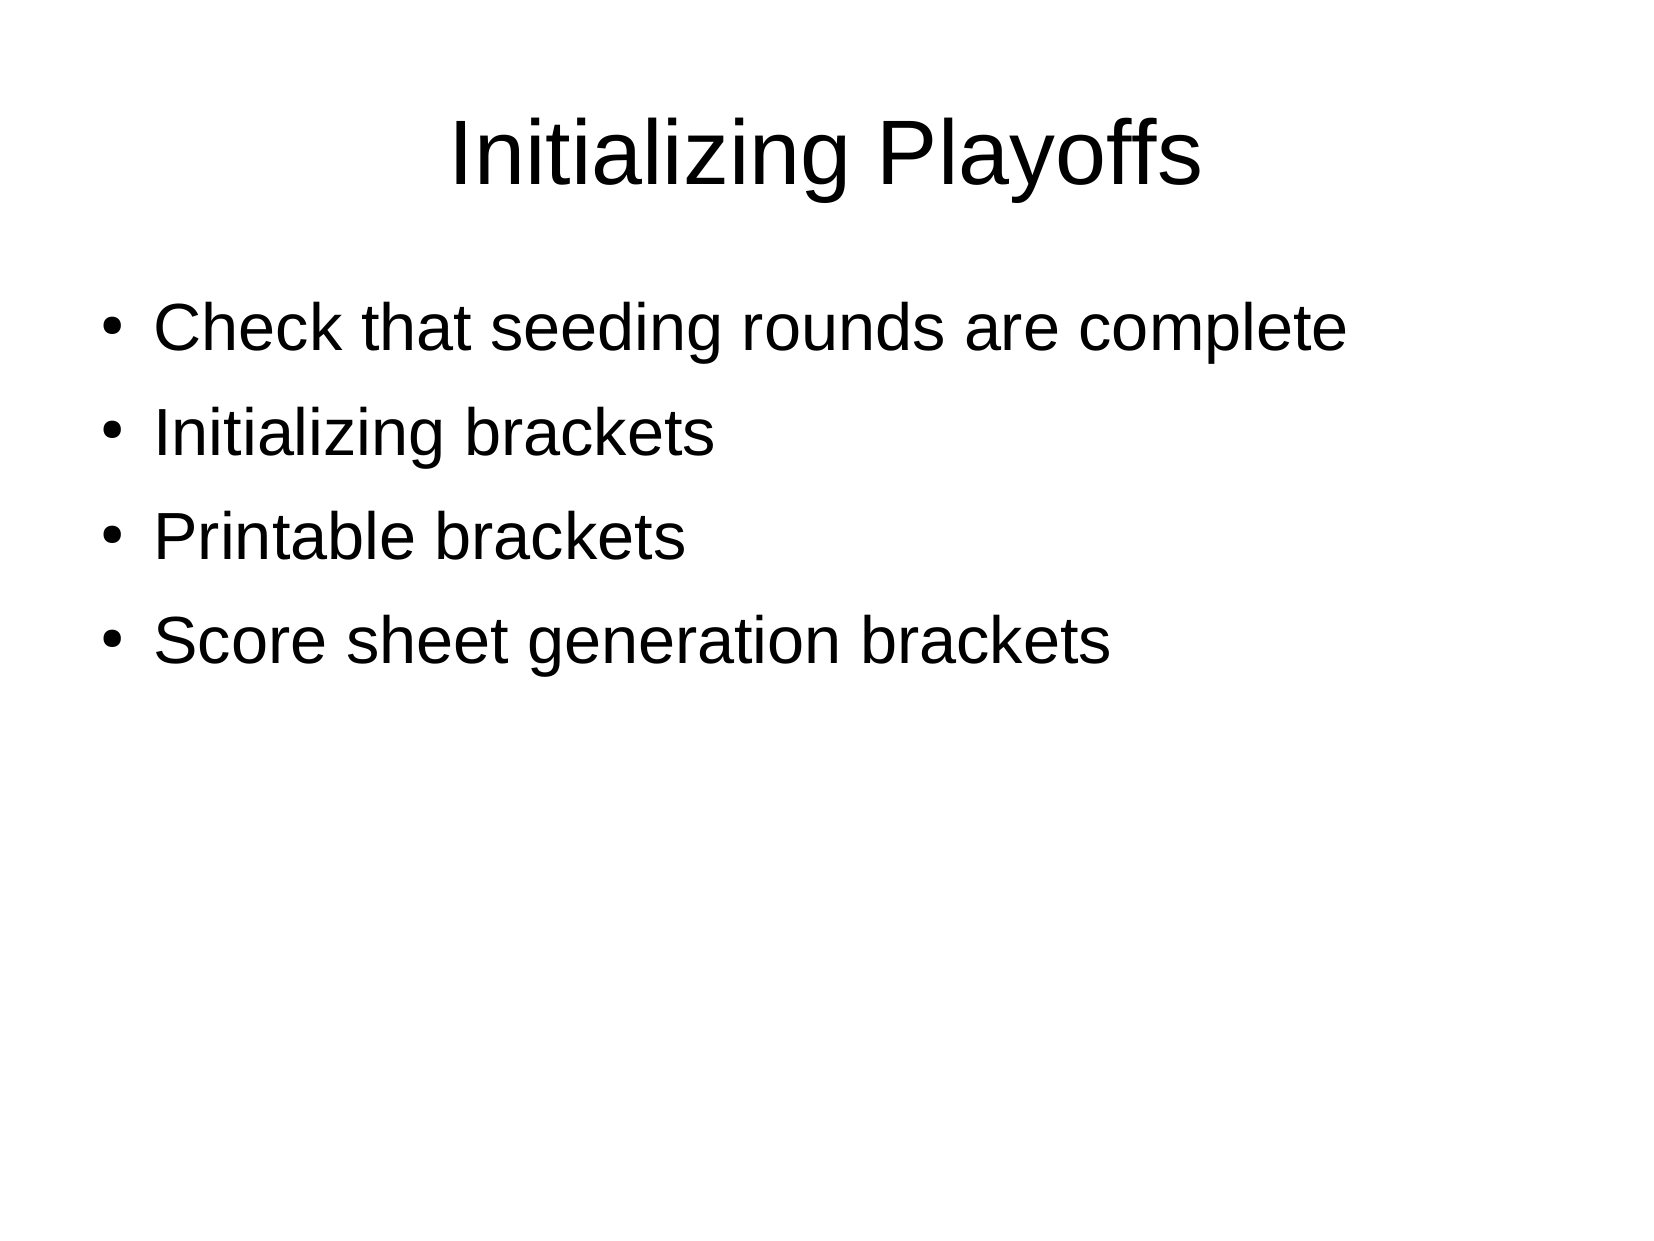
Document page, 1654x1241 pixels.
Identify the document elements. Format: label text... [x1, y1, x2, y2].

list Check that seeding rounds are complete Initializing brackets Printable brackets Score sheet generation brackets [82, 290, 1571, 1109]
title Initializing Playoffs [82, 49, 1571, 257]
